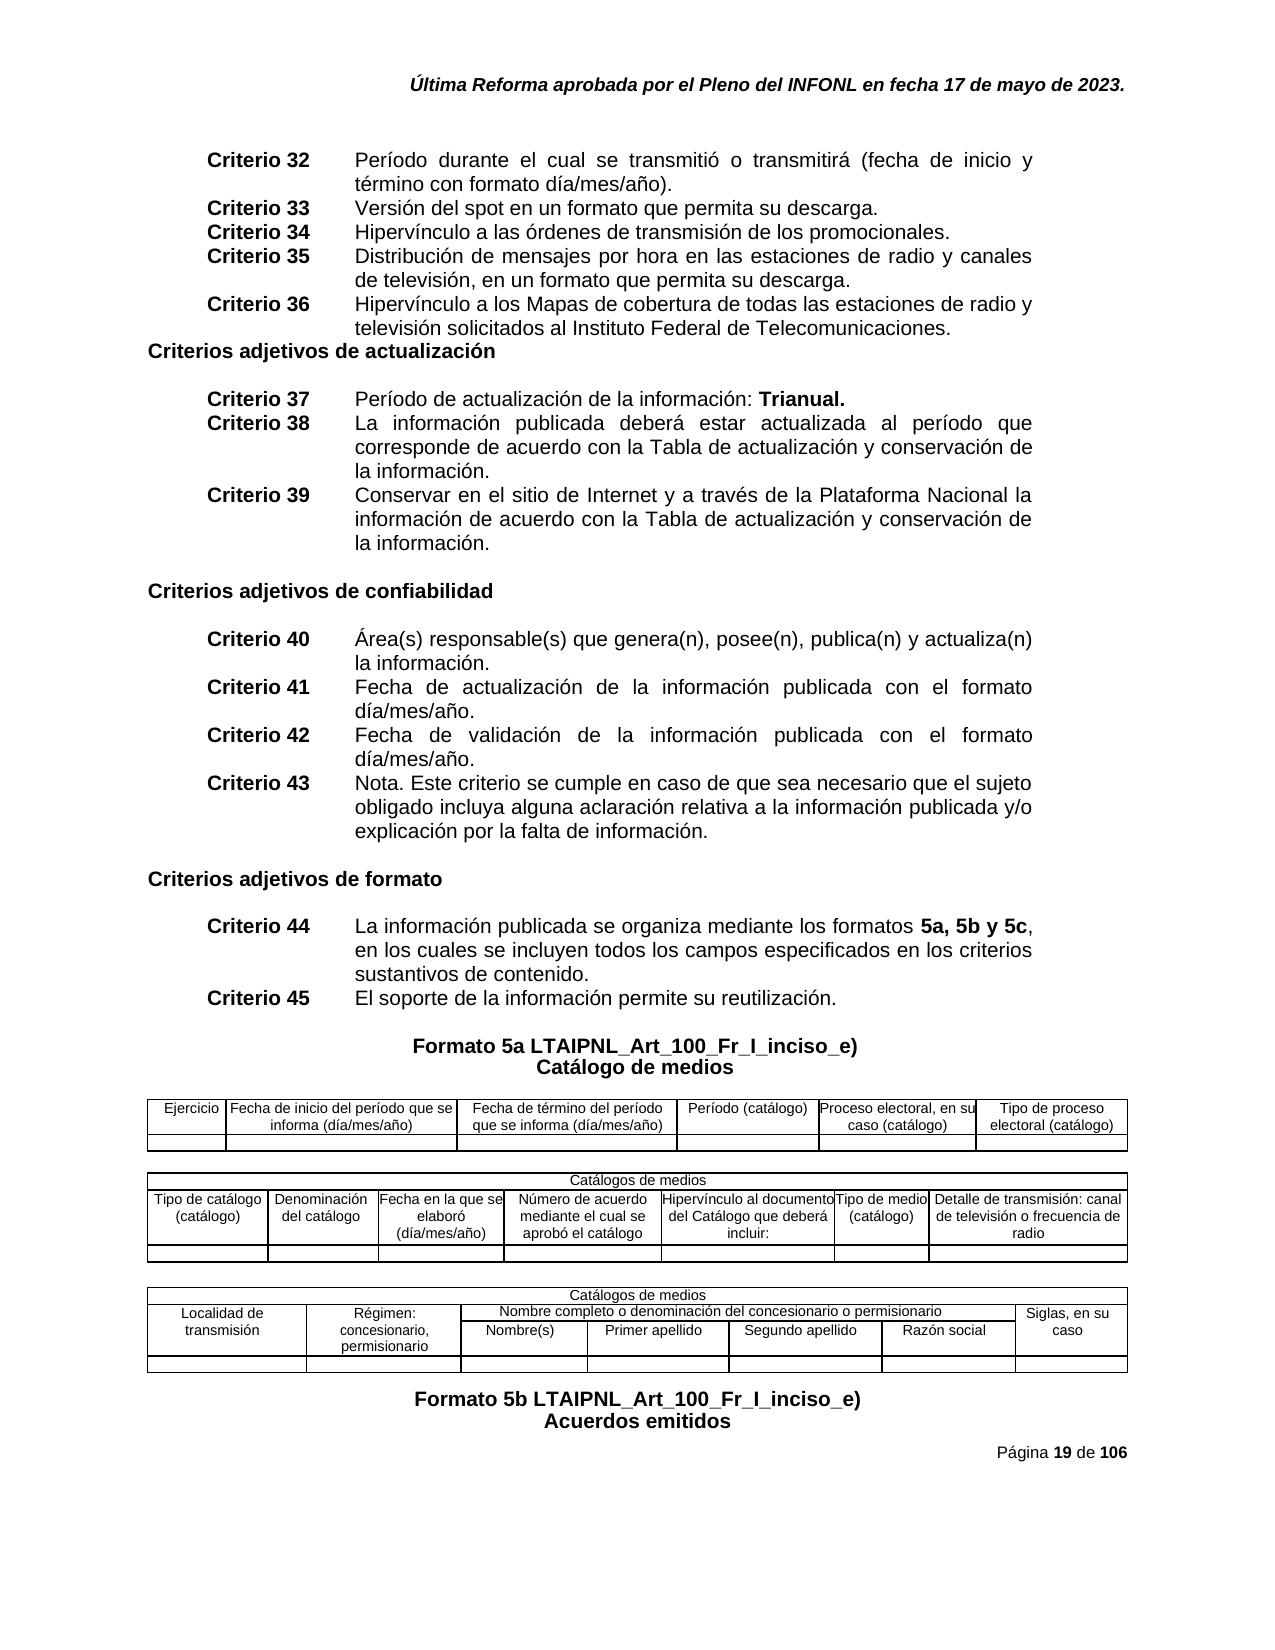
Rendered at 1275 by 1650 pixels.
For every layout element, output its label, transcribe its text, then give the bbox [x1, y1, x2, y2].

text Criterio 32 Período durante el cual se transmitió o transmitirá (fecha de inicio y término con formato día/mes/año). [207, 148, 1033, 196]
table_cell Tipo de catálogo (catálogo) [148, 1191, 267, 1244]
table_cell [588, 1357, 728, 1372]
table_header Proceso electoral, en su caso (catálogo) [820, 1100, 975, 1134]
table_cell Primer apellido [588, 1322, 728, 1355]
text Acuerdos emitidos [148, 1411, 1127, 1433]
table_header Catálogos de medios [148, 1174, 1127, 1189]
table_cell [148, 1135, 225, 1150]
table_header Fecha de inicio del período que se informa (día/mes/año) [227, 1100, 456, 1134]
table_cell [977, 1135, 1127, 1150]
table_header Período (catálogo) [678, 1100, 818, 1134]
table_header Tipo de proceso electoral (catálogo) [977, 1100, 1127, 1134]
table_cell Razón social [883, 1322, 1015, 1355]
table_cell Hipervínculo al documento del Catálogo que deberá incluir: [662, 1191, 834, 1244]
table_cell [883, 1357, 1015, 1372]
table_cell [662, 1246, 834, 1261]
table_header Catálogos de medios [148, 1288, 1127, 1303]
table_cell Denominación del catálogo [269, 1191, 378, 1244]
table_cell [458, 1135, 676, 1150]
text Criterio 35 Distribución de mensajes por hora en las estaciones de radio y canales de televisión, en un formato que permita su descarga. [207, 243, 1033, 291]
text Criterio 43 Nota. Este criterio se cumple en caso de que sea necesario que el sujeto obligado incluya alguna aclaración relativa a la información publicada y/o explicación por la falta de información. [207, 771, 1033, 842]
table_cell [1016, 1357, 1127, 1372]
table_cell Nombre(s) [462, 1322, 587, 1355]
table_cell Nombre completo o denominación del concesionario o permisionario [462, 1305, 1015, 1320]
table_cell Localidad de transmisión [148, 1305, 306, 1355]
text Criterio 36 Hipervínculo a los Mapas de cobertura de todas las estaciones de radio y televisión solicitados al Instituto Federal de Telecomunicaciones. [207, 291, 1033, 339]
text Criterio 38 La información publicada deberá estar actualizada al período que corresponde de acuerdo con la Tabla de actualización y conservación de la información. [207, 411, 1033, 483]
table_cell Número de acuerdo mediante el cual se aprobó el catálogo [505, 1191, 661, 1244]
text Criterio 44 La información publicada se organiza mediante los formatos 5a, 5b y 5c, en los cuales se incluyen todos los campos especificados en los criterios sustantivos de contenido. [207, 914, 1033, 986]
subtitle Formato 5b LTAIPNL_Art_100_Fr_I_inciso_e) [148, 1387, 1127, 1411]
table_cell [730, 1357, 881, 1372]
table_cell Siglas, en su caso [1016, 1305, 1127, 1355]
text Criterios adjetivos de actualización [148, 339, 1127, 363]
table_cell Segundo apellido [730, 1322, 881, 1355]
table_cell [148, 1357, 306, 1372]
text Criterio 37 Período de actualización de la información: Trianual. [207, 387, 1033, 411]
table_cell [269, 1246, 378, 1261]
text Criterio 45 El soporte de la información permite su reutilización. [207, 986, 1033, 1010]
table_cell [307, 1357, 460, 1372]
text Criterio 40 Área(s) responsable(s) que genera(n), posee(n), publica(n) y actualiza(n) la información. [207, 627, 1033, 675]
text Catálogo de medios [148, 1058, 1122, 1078]
table_cell [227, 1135, 456, 1150]
text Criterios adjetivos de confiabilidad [148, 579, 1127, 603]
table_cell [930, 1246, 1127, 1261]
text Criterio 39 Conservar en el sitio de Internet y a través de la Plataforma Nacional la información de acuerdo con la Tabla de actualización y conservación de la información. [207, 483, 1033, 555]
table_cell Régimen: concesionario, permisionario [307, 1305, 460, 1355]
table_cell Fecha en la que se elaboró (día/mes/año) [379, 1191, 503, 1244]
text Criterios adjetivos de formato [148, 866, 1127, 890]
text Criterio 42 Fecha de validación de la información publicada con el formato día/mes/año. [207, 723, 1033, 771]
table_header Fecha de término del período que se informa (día/mes/año) [458, 1100, 676, 1134]
text Criterio 41 Fecha de actualización de la información publicada con el formato día/mes/año. [207, 675, 1033, 723]
subtitle Formato 5a LTAIPNL_Art_100_Fr_I_inciso_e) [148, 1034, 1122, 1058]
text Criterio 33 Versión del spot en un formato que permita su descarga. [207, 196, 1033, 219]
table_cell [678, 1135, 818, 1150]
table_cell [462, 1357, 587, 1372]
table_header Ejercicio [148, 1100, 225, 1134]
table_cell [379, 1246, 503, 1261]
table_cell [835, 1246, 928, 1261]
text Criterio 34 Hipervínculo a las órdenes de transmisión de los promocionales. [207, 219, 1033, 243]
table_cell Tipo de medio (catálogo) [835, 1191, 928, 1244]
table_cell Detalle de transmisión: canal de televisión o frecuencia de radio [930, 1191, 1127, 1244]
table_cell [820, 1135, 975, 1150]
table_cell [505, 1246, 661, 1261]
table_cell [148, 1246, 267, 1261]
